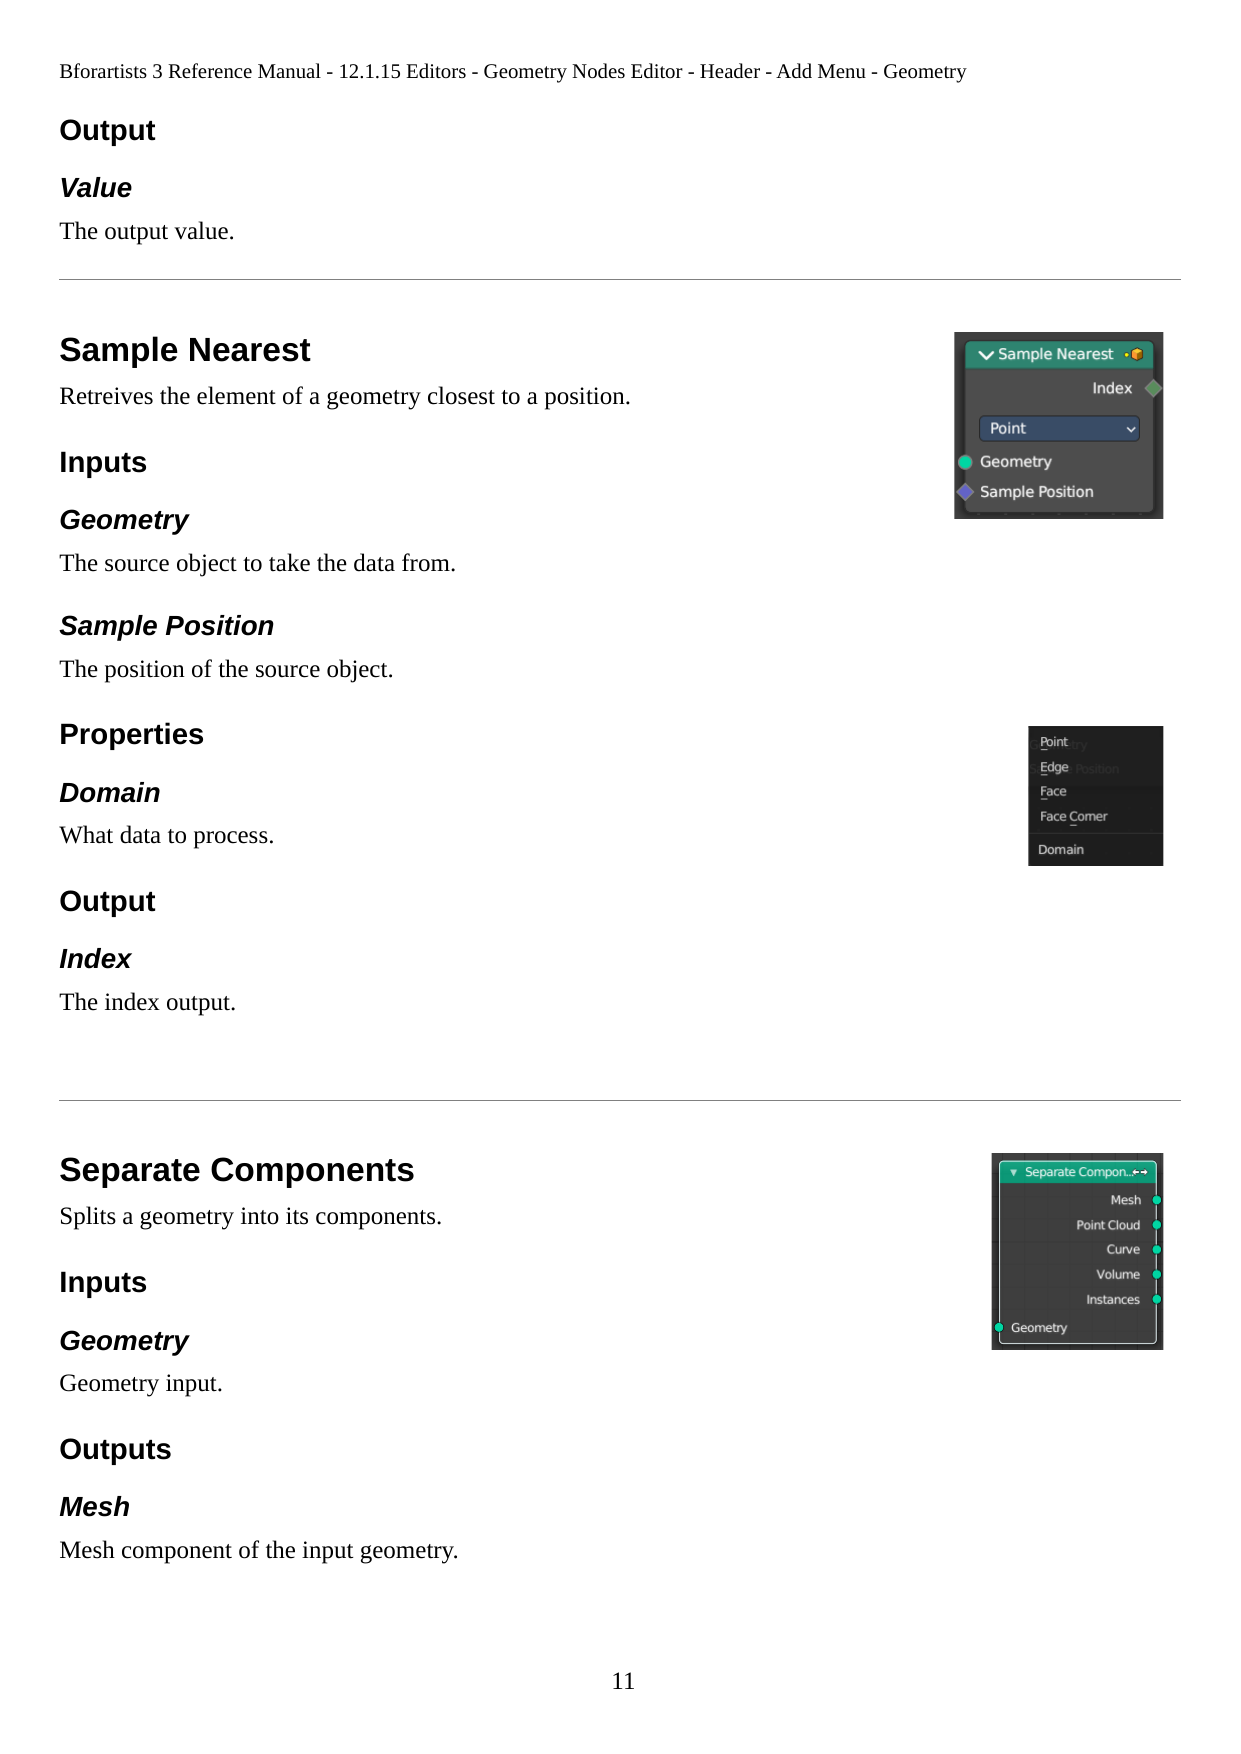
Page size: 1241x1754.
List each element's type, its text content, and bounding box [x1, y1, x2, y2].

subtitle Outputs [59, 1432, 1181, 1466]
text The position of the source object. [59, 654, 1181, 682]
subtitle [1164, 444, 1181, 478]
subtitle Geometry [59, 503, 1181, 535]
text Geometry input. [59, 1368, 1181, 1397]
subtitle Geometry [59, 1324, 1181, 1356]
subtitle Sample Position [59, 609, 1181, 641]
text The output value. [59, 216, 1181, 244]
picture [991, 1153, 1164, 1350]
text Mesh component of the input geometry. [59, 1535, 1181, 1564]
subtitle Inputs [59, 1265, 991, 1299]
subtitle Domain [59, 776, 1028, 808]
subtitle Mesh [59, 1491, 1181, 1522]
subtitle Sample Nearest [59, 330, 1181, 368]
text What data to process. [59, 820, 1028, 849]
text Retreives the element of a geometry closest to a position. [59, 381, 954, 410]
subtitle [1164, 776, 1181, 808]
subtitle Properties [59, 717, 1181, 751]
subtitle [1164, 1265, 1181, 1299]
text Splits a geometry into its components. [59, 1201, 991, 1230]
picture [1028, 726, 1164, 866]
subtitle Value [59, 171, 1181, 203]
subtitle Output [59, 113, 1181, 146]
text The source object to take the data from. [59, 548, 1181, 576]
subtitle Output [59, 884, 1181, 918]
subtitle Index [59, 943, 1181, 975]
subtitle Separate Components [59, 1150, 1181, 1189]
subtitle Inputs [59, 444, 954, 478]
text [1164, 820, 1181, 849]
picture [954, 332, 1164, 519]
text The index output. [59, 987, 1181, 1016]
